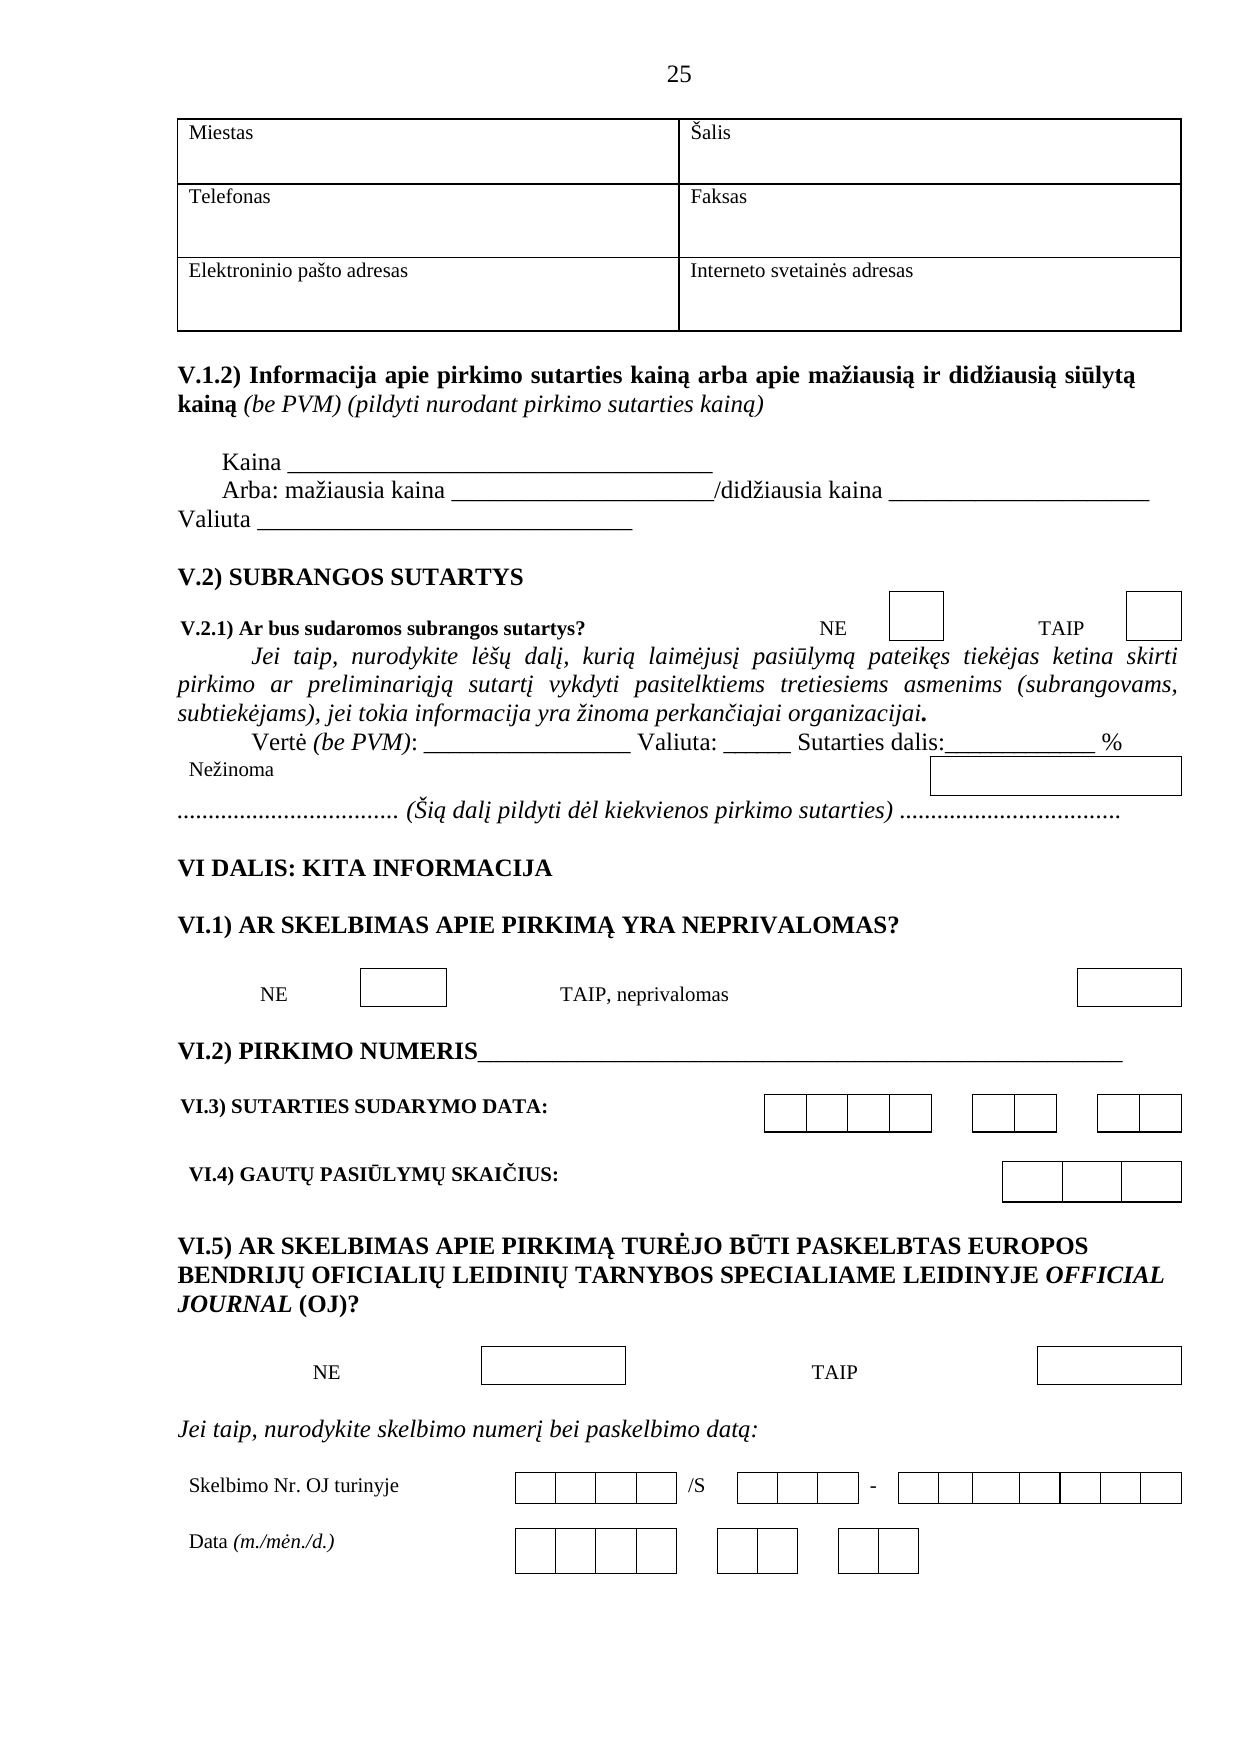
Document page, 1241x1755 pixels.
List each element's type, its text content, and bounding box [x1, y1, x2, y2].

table_header [556, 1473, 595, 1502]
table_header VI.3) SUTARTIES SUDARYMO DATA: [177, 1094, 764, 1131]
table_cell [973, 1528, 1019, 1572]
table_header [1063, 1162, 1121, 1201]
table_cell [1141, 1528, 1181, 1572]
table_header [177, 1346, 310, 1384]
table_header [482, 1347, 625, 1384]
text VI DALIS: KITA INFORMACIJA [177, 853, 1240, 882]
table_cell [555, 1504, 596, 1527]
text V.1.2) Informacija apie pirkimo sutarties kainą arba apie mažiausią ir didžiausią siūlytą kainą (be PVM) (pildyti nurodant pirkimo sutarties kainą) [177, 361, 1137, 418]
table_cell [596, 1504, 636, 1527]
table_header [899, 1473, 938, 1502]
table_header [1015, 1095, 1056, 1131]
table_header [1038, 1347, 1181, 1384]
table_header [890, 592, 943, 640]
table_header [1078, 969, 1181, 1006]
text Vertė (be PVM): Valiuta: Sutarties dalis: % [177, 727, 1181, 756]
table_cell [939, 1504, 972, 1527]
table_cell [1020, 1528, 1060, 1572]
table_header [848, 1095, 889, 1131]
table_header [1020, 1473, 1059, 1502]
table_header [931, 757, 1181, 794]
table_cell Elektroninio pašto adresas [178, 258, 678, 330]
text VI.5) AR SKELBIMAS APIE PIRKIMĄ TURĖJO BŪTI PASKELBTAS EUROPOS BENDRIJŲ OFICIALIŲ LEIDINIŲ TARNYBOS SPECIALIAME LEIDINYJE OFFICIAL JOURNAL (OJ)? [177, 1231, 1181, 1317]
table_header [626, 1346, 808, 1384]
table_cell [973, 1504, 1019, 1527]
table_cell [818, 1504, 858, 1527]
table_header [1141, 1473, 1181, 1502]
table_cell Šalis [680, 120, 1180, 183]
table_header Nežinoma [177, 756, 930, 794]
table_cell [515, 1504, 555, 1527]
text Jei taip, nurodykite skelbimo numerį bei paskelbimo datą: [177, 1414, 1181, 1443]
table_cell Interneto svetainės adresas [680, 258, 1180, 330]
table_header [1098, 1095, 1139, 1131]
table_header - [859, 1472, 898, 1502]
table_cell [636, 1504, 677, 1527]
table_header [1061, 1473, 1100, 1502]
table_header [738, 1473, 777, 1502]
table_cell [758, 1529, 797, 1572]
table_header NE [310, 1346, 481, 1384]
table_cell [677, 1528, 717, 1572]
table_cell [177, 1503, 515, 1527]
table_header [361, 969, 446, 1006]
table_header [1057, 1094, 1097, 1131]
table_header [807, 1095, 847, 1131]
table_header [516, 1473, 555, 1502]
table_cell [718, 1529, 757, 1572]
text (Šią dalį pildyti dėl kiekvienos pirkimo sutarties) [177, 796, 1240, 824]
table_cell [516, 1529, 555, 1572]
text Jei taip, nurodykite lėšų dalį, kurią laimėjusį pasiūlymą pateikęs tiekėjas ketina skirti pirkimo ar preliminariąją sutartį vykdyti pasitelktiems tretiesiems asmenims (subrangovams, subtiekėjams), jei tokia informacija yra žinoma perkančiajai organizacijai. [177, 641, 1181, 727]
table_cell [596, 1529, 636, 1572]
table_header Skelbimo Nr. OJ turinyje [177, 1472, 515, 1502]
table_header [765, 1095, 806, 1131]
table_cell [879, 1529, 918, 1572]
table_header [973, 1473, 1019, 1502]
text Arba: mažiausia kaina _____________________/didžiausia kaina [222, 476, 1156, 504]
text Valiuta ______________________________ [177, 504, 1181, 533]
table_cell [637, 1529, 676, 1572]
table_header TAIP, neprivalomas [557, 968, 1077, 1006]
table_header [939, 1473, 972, 1502]
table_cell [1060, 1528, 1100, 1572]
table_cell Miestas [178, 120, 678, 183]
table_cell Data (m./mėn./d.) [177, 1528, 515, 1572]
table_header /S [677, 1472, 737, 1502]
table_cell Telefonas [178, 185, 678, 257]
table_cell [839, 1529, 878, 1572]
table_cell [1060, 1504, 1100, 1527]
table_header [944, 591, 1035, 640]
table_cell [939, 1528, 972, 1572]
table_cell [556, 1529, 595, 1572]
table_header NE [816, 591, 889, 640]
table_header VI.4) GAUTŲ PASIŪLYMŲ SKAIČIUS: [177, 1161, 1002, 1201]
table_header TAIP [809, 1346, 1037, 1384]
table_header [177, 968, 257, 1006]
table_header [890, 1095, 931, 1131]
table_header [818, 1473, 858, 1502]
table_header [1140, 1095, 1181, 1131]
table_header [1122, 1162, 1181, 1201]
text V.2) SUBRANGOS SUTARTYS [177, 562, 1240, 591]
text VI.1) AR SKELBIMAS APIE PIRKIMĄ YRA NEPRIVALOMAS? [177, 911, 1240, 939]
table_cell [1100, 1504, 1141, 1527]
table_header NE [257, 968, 360, 1006]
table_cell [1141, 1504, 1181, 1527]
table_cell [919, 1528, 939, 1572]
table_cell [737, 1504, 777, 1527]
table_cell [677, 1503, 737, 1527]
table_cell [778, 1504, 818, 1527]
table_header [447, 968, 557, 1006]
table_header [1003, 1162, 1062, 1201]
table_header V.2.1) Ar bus sudaromos subrangos sutartys? [177, 591, 816, 640]
table_header [973, 1095, 1014, 1131]
table_header [778, 1473, 817, 1502]
table_header [1127, 592, 1181, 640]
table_header TAIP [1035, 591, 1126, 640]
text Kaina __________________________________ [221, 447, 1181, 476]
table_header [1101, 1473, 1140, 1502]
text VI.2) PIRKIMO NUMERIS [177, 1036, 1240, 1065]
table_cell [1020, 1504, 1060, 1527]
table_header [637, 1473, 676, 1502]
table_cell [899, 1504, 939, 1527]
table_header [932, 1094, 972, 1131]
table_cell [798, 1528, 838, 1572]
table_header [596, 1473, 636, 1502]
table_cell [858, 1503, 898, 1527]
table_cell [1100, 1528, 1141, 1572]
table_cell Faksas [680, 185, 1180, 257]
